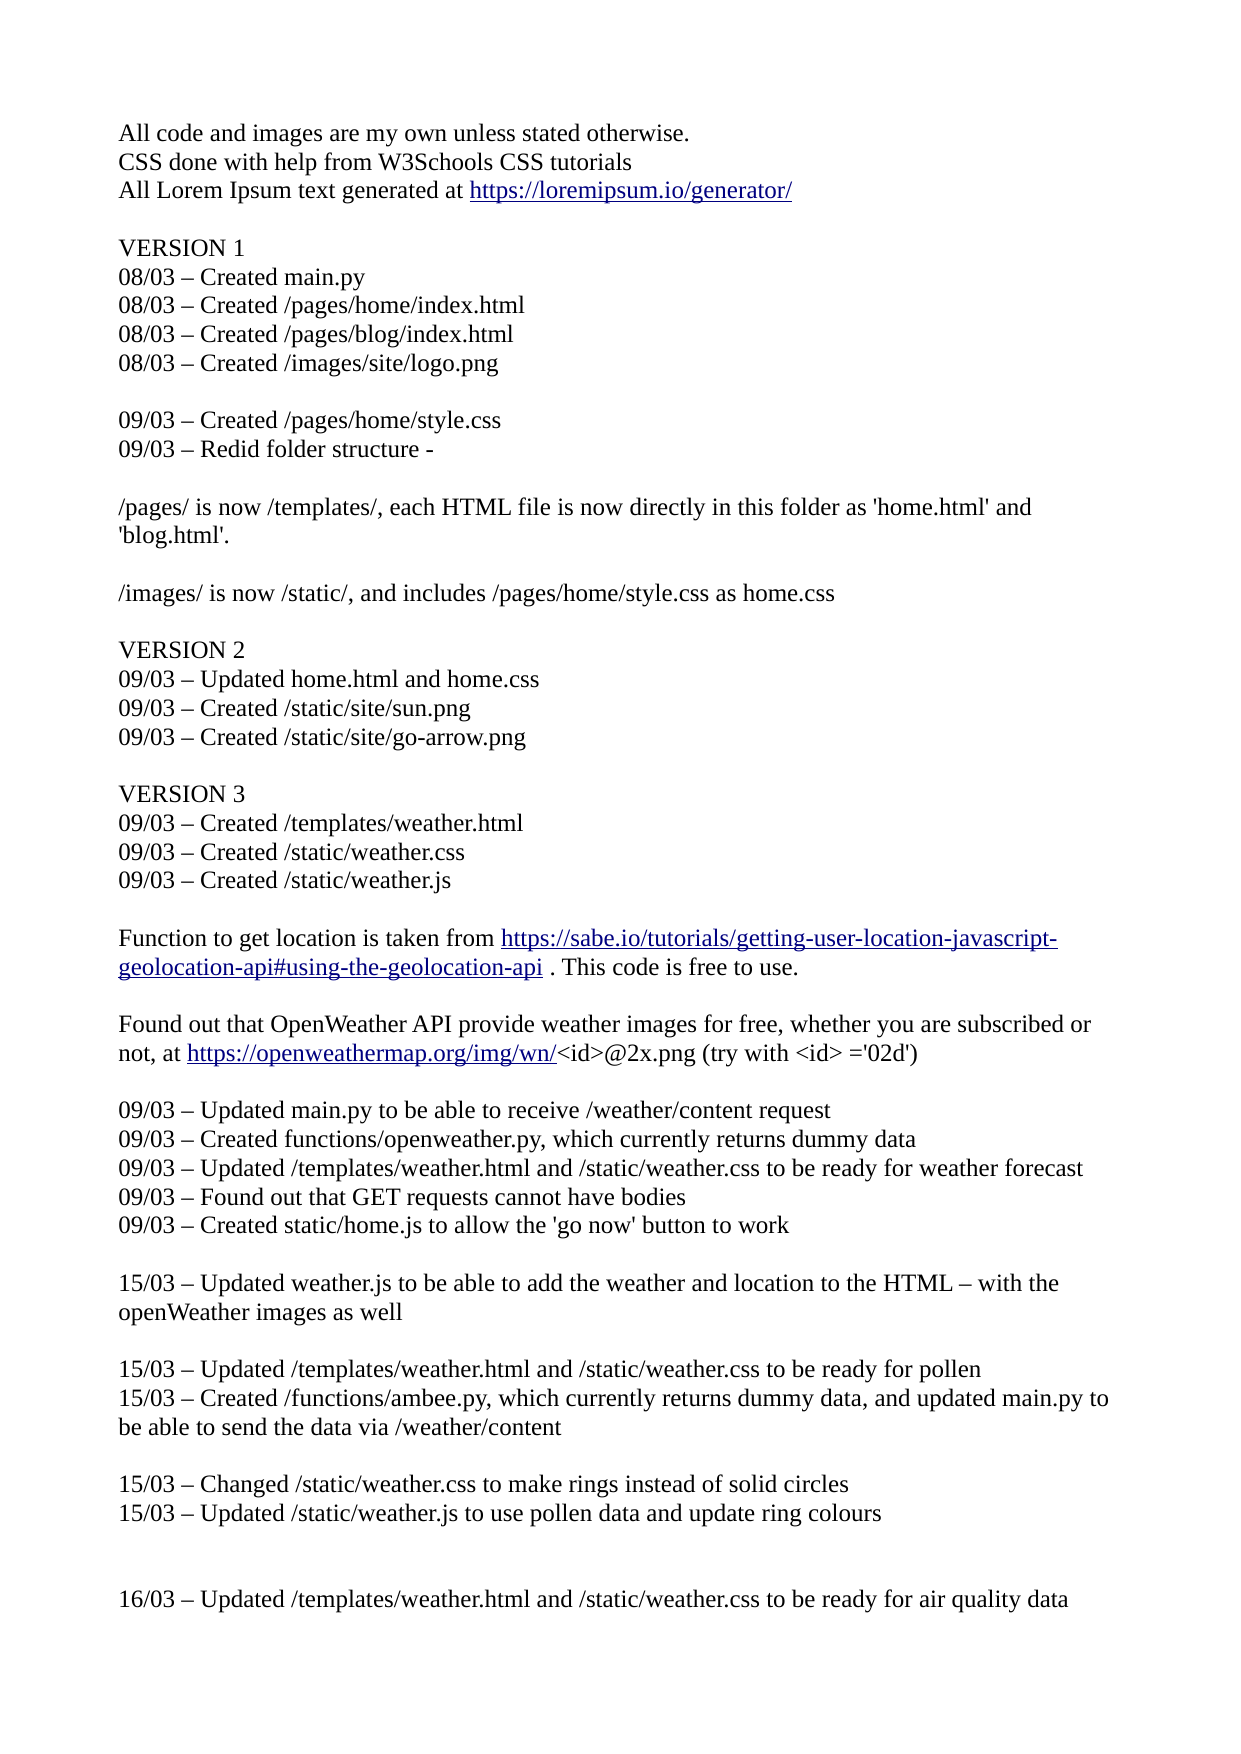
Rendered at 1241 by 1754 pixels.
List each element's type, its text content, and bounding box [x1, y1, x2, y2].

text 09/03 – Updated home.html and home.css [118, 664, 1122, 693]
text CSS done with help from W3Schools CSS tutorials [118, 147, 1122, 176]
text Function to get location is taken from https://sabe.io/tutorials/getting-user-location-javascript-geolocation-api#using-the-geolocation-api . This code is free to use. [118, 923, 1122, 981]
text 15/03 – Updated /static/weather.js to use pollen data and update ring colours [118, 1498, 1122, 1527]
text 15/03 – Updated /templates/weather.html and /static/weather.css to be ready for pollen [118, 1354, 1122, 1383]
text 08/03 – Created /pages/home/index.html [118, 291, 1122, 319]
text 15/03 – Updated weather.js to be able to add the weather and location to the HTML – with the openWeather images as well [118, 1268, 1122, 1326]
text VERSION 2 [118, 636, 1122, 664]
text 16/03 – Updated /templates/weather.html and /static/weather.css to be ready for air quality data [118, 1584, 1122, 1613]
text 09/03 – Found out that GET requests cannot have bodies [118, 1182, 1122, 1211]
text All Lorem Ipsum text generated at https://loremipsum.io/generator/ [118, 176, 1122, 204]
text All code and images are my own unless stated otherwise. [118, 118, 1122, 147]
text VERSION 3 [118, 779, 1122, 808]
text VERSION 1 [118, 233, 1122, 262]
text 09/03 – Created /static/site/sun.png [118, 693, 1122, 722]
text 09/03 – Updated /templates/weather.html and /static/weather.css to be ready for weather forecast [118, 1153, 1122, 1182]
text /images/ is now /static/, and includes /pages/home/style.css as home.css [118, 578, 1122, 607]
text 15/03 – Changed /static/weather.css to make rings instead of solid circles [118, 1469, 1122, 1498]
text 09/03 – Created /static/site/go-arrow.png [118, 722, 1122, 751]
text 09/03 – Created functions/openweather.py, which currently returns dummy data [118, 1124, 1122, 1153]
text 09/03 – Created /static/weather.js [118, 866, 1122, 894]
text 08/03 – Created /images/site/logo.png [118, 348, 1122, 377]
text /pages/ is now /templates/, each HTML file is now directly in this folder as 'home.html' and 'blog.html'. [118, 492, 1122, 549]
text Found out that OpenWeather API provide weather images for free, whether you are subscribed or not, at https://openweathermap.org/img/wn/<id>@2x.png (try with <id> ='02d') [118, 1009, 1122, 1067]
text 09/03 – Redid folder structure - [118, 434, 1122, 463]
text 15/03 – Created /functions/ambee.py, which currently returns dummy data, and updated main.py to be able to send the data via /weather/content [118, 1383, 1122, 1441]
text 09/03 – Created /static/weather.css [118, 837, 1122, 866]
text 09/03 – Created /pages/home/style.css [118, 406, 1122, 434]
text 09/03 – Created /templates/weather.html [118, 808, 1122, 837]
text 09/03 – Updated main.py to be able to receive /weather/content request [118, 1096, 1122, 1124]
text 09/03 – Created static/home.js to allow the 'go now' button to work [118, 1211, 1122, 1239]
text 08/03 – Created /pages/blog/index.html [118, 319, 1122, 348]
text 08/03 – Created main.py [118, 262, 1122, 291]
